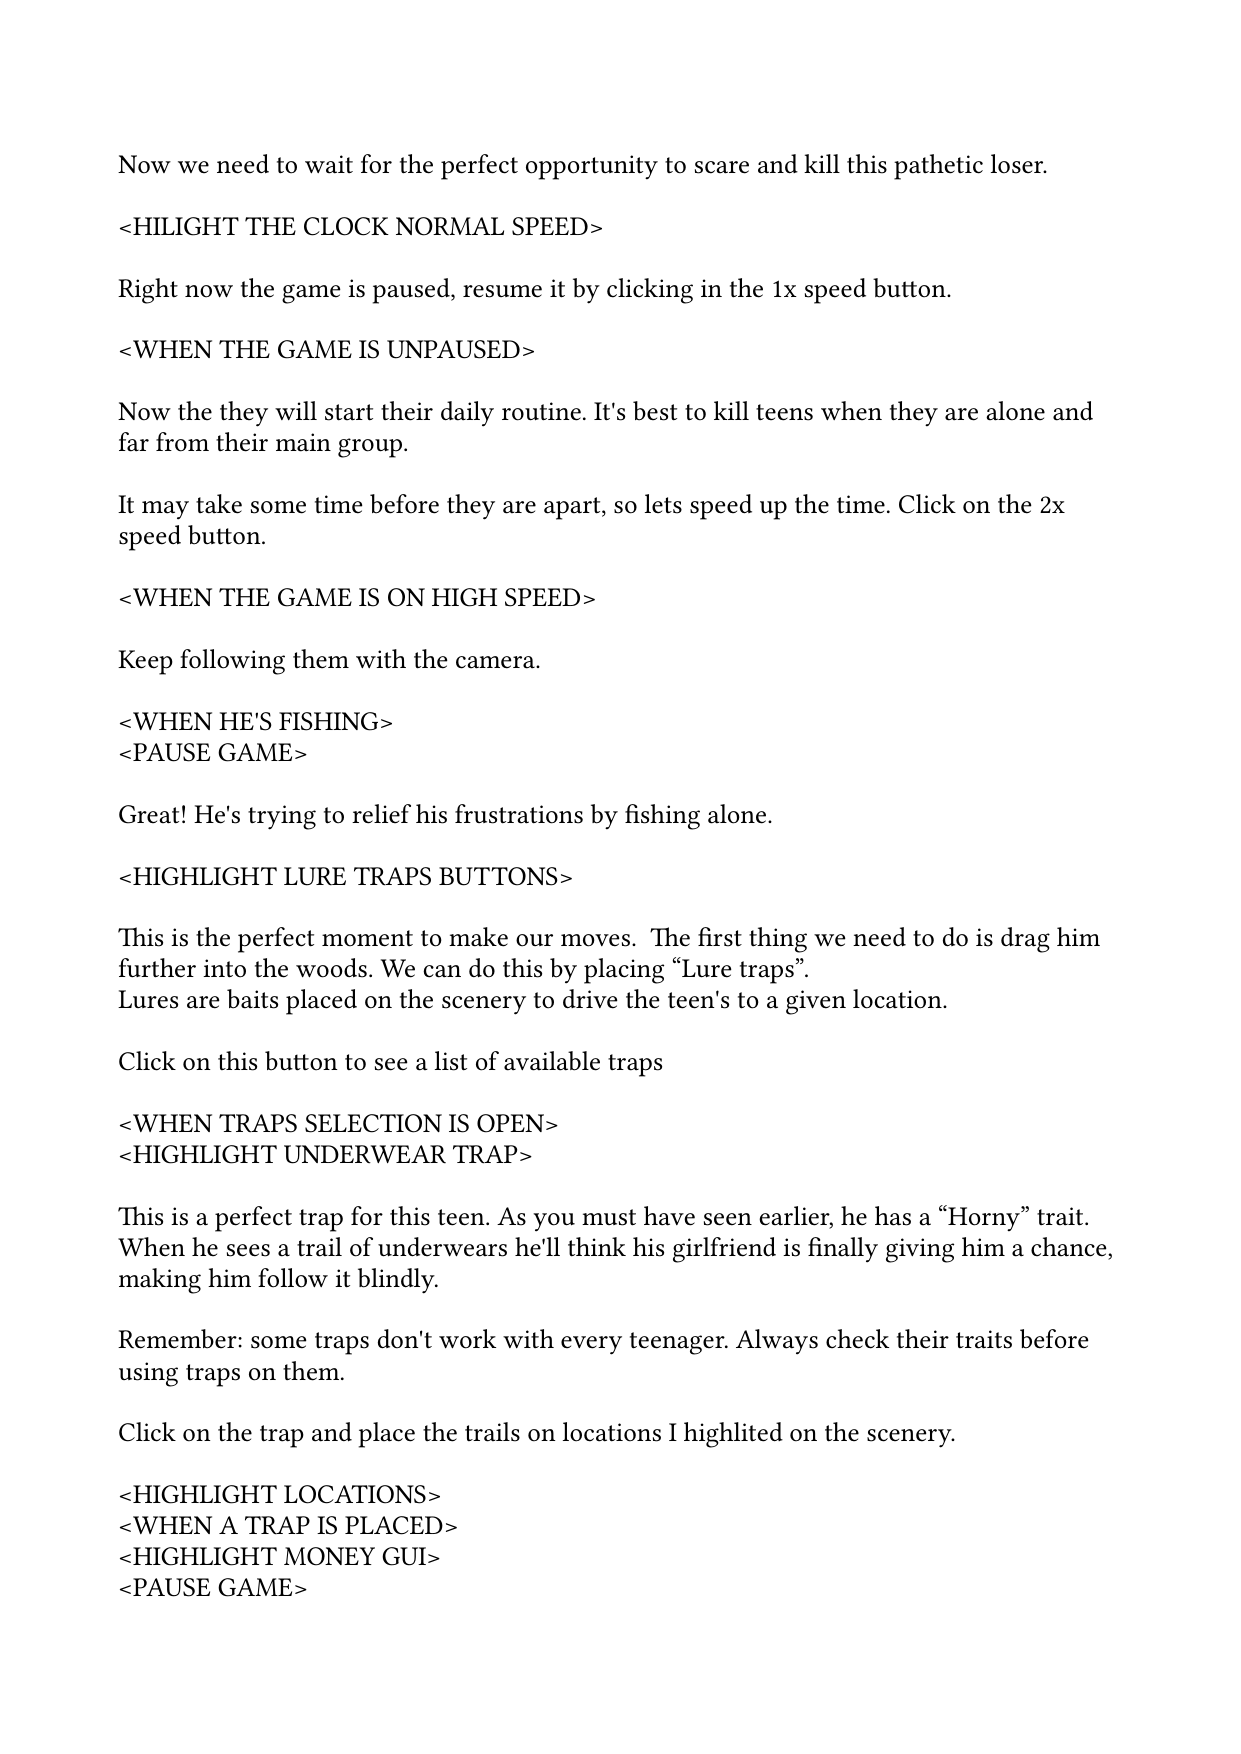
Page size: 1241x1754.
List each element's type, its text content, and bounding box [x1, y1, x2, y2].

text Now we need to wait for the perfect opportunity to scare and kill this pathetic loser. [118, 149, 1122, 180]
text <HIGHLIGHT LURE TRAPS BUTTONS> [118, 861, 1122, 892]
text Click on the trap and place the trails on locations I highlited on the scenery. [118, 1417, 1122, 1448]
text <WHEN THE GAME IS ON HIGH SPEED> [118, 582, 1122, 613]
text Click on this button to see a list of available traps [118, 1046, 1122, 1077]
text <WHEN TRAPS SELECTION IS OPEN> [118, 1108, 1122, 1139]
text It may take some time before they are apart, so lets speed up the time. Click on the 2x speed button. [118, 489, 1122, 551]
text <PAUSE GAME> [118, 1572, 1122, 1603]
text <HILIGHT THE CLOCK NORMAL SPEED> [118, 211, 1122, 242]
text <PAUSE GAME> [118, 737, 1122, 768]
text This is a perfect trap for this teen. As you must have seen earlier, he has a “Horny” trait. When he sees a trail of underwears he'll think his girlfriend is finally giving him a chance, making him follow it blindly. [118, 1201, 1122, 1294]
text <WHEN HE'S FISHING> [118, 706, 1122, 737]
text Right now the game is paused, resume it by clicking in the 1x speed button. [118, 273, 1122, 304]
text This is the perfect moment to make our moves. The first thing we need to do is drag him further into the woods. We can do this by placing “Lure traps”. [118, 922, 1122, 984]
text <HIGHLIGHT UNDERWEAR TRAP> [118, 1139, 1122, 1170]
text Now the they will start their daily routine. It's best to kill teens when they are alone and far from their main group. [118, 397, 1122, 458]
text Lures are baits placed on the scenery to drive the teen's to a given location. [118, 984, 1122, 1015]
text <HIGHLIGHT MONEY GUI> [118, 1541, 1122, 1572]
text <WHEN A TRAP IS PLACED> [118, 1510, 1122, 1541]
text Remember: some traps don't work with every teenager. Always check their traits before using traps on them. [118, 1325, 1122, 1387]
text <WHEN THE GAME IS UNPAUSED> [118, 335, 1122, 366]
text Great! He's trying to relief his frustrations by fishing alone. [118, 799, 1122, 830]
text Keep following them with the camera. [118, 644, 1122, 675]
text <HIGHLIGHT LOCATIONS> [118, 1479, 1122, 1510]
